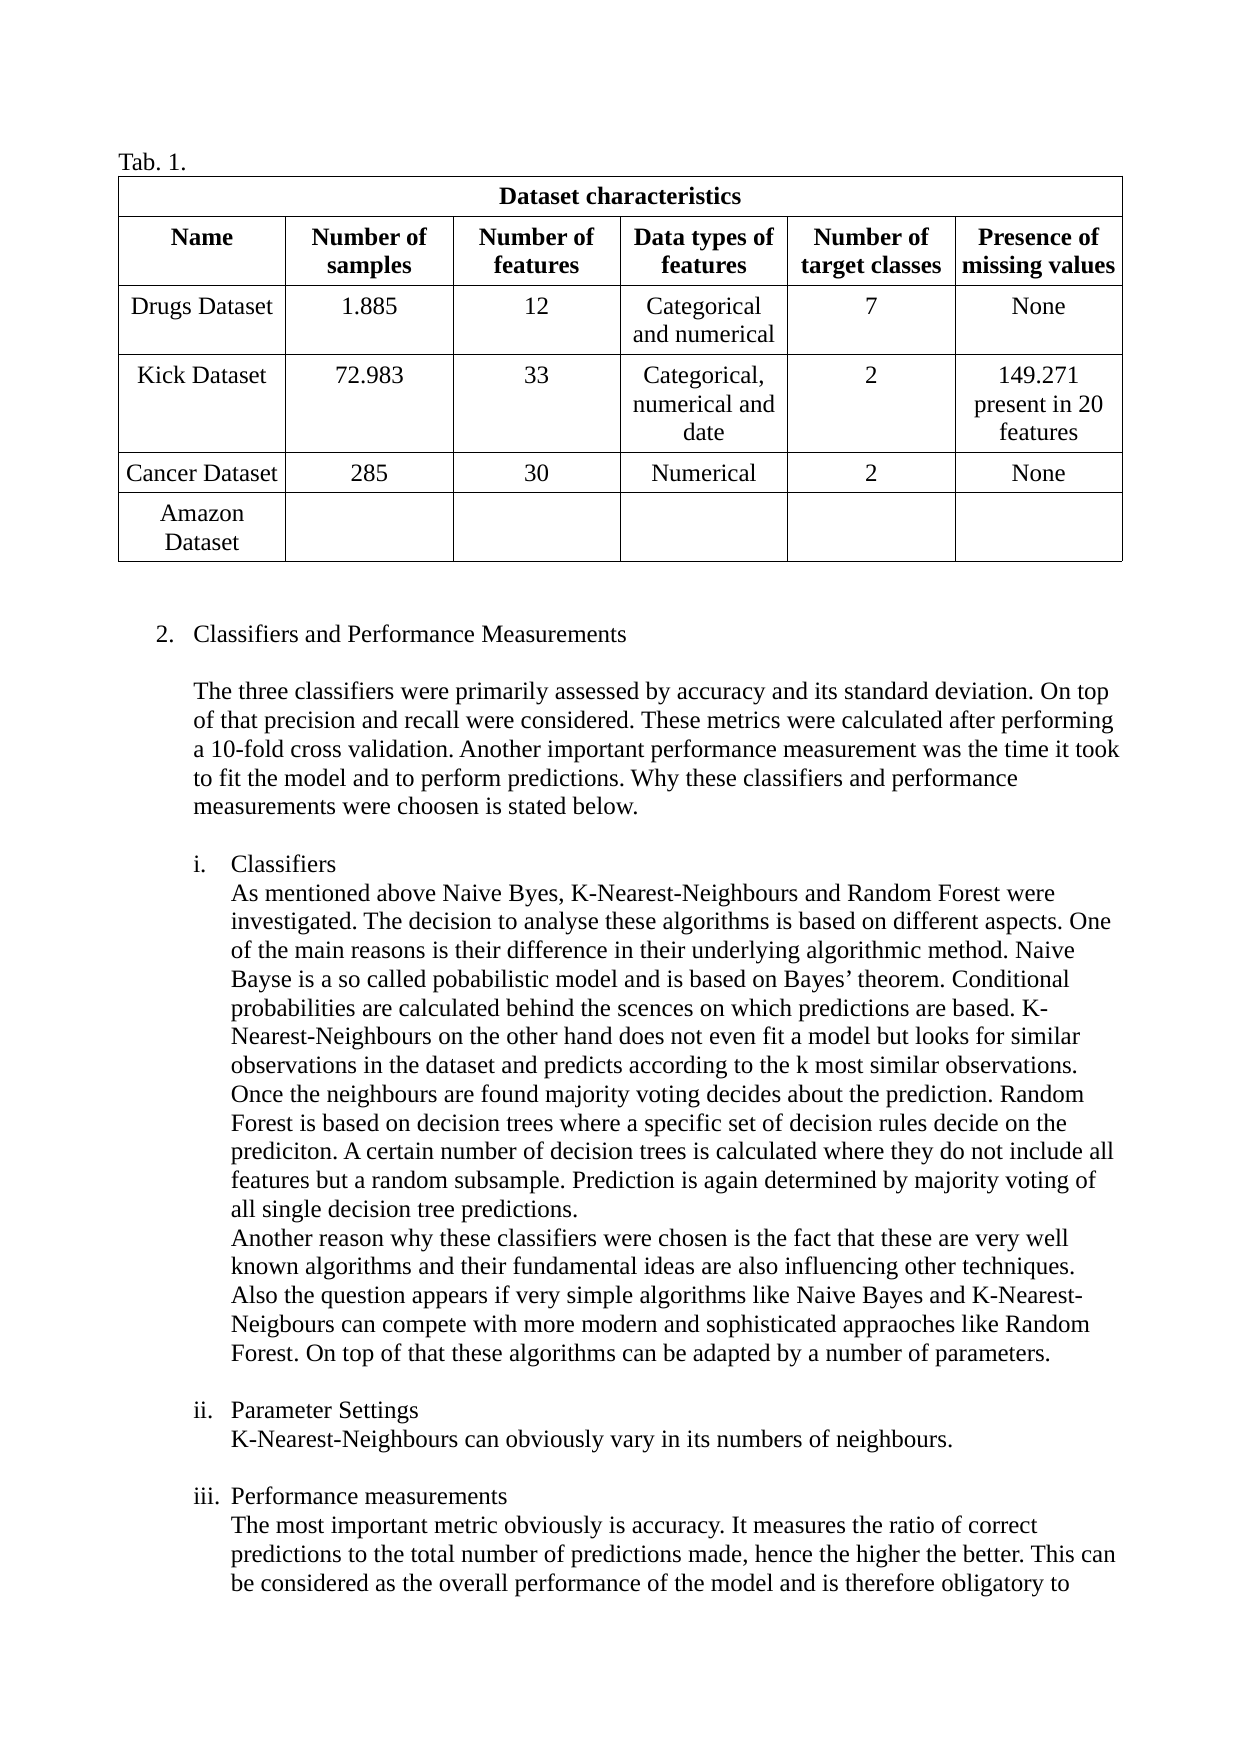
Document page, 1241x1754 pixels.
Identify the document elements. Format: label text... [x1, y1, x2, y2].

table_cell Kick Dataset [119, 355, 285, 452]
table_cell None [956, 453, 1122, 492]
table_cell Numerical [621, 453, 787, 492]
table_cell [286, 493, 453, 561]
table_cell [956, 493, 1122, 561]
table_cell Presence of missing values [956, 217, 1122, 285]
table_cell [788, 493, 955, 561]
table_cell None [956, 286, 1122, 354]
list The three classifiers were primarily assessed by accuracy and its standard deviation. On top of that precision and recall were considered. These metrics were calculated after performing a 10-fold cross validation. Another important performance measurement was the time it took to fit the model and to perform predictions. Why these classifiers and performance measurements were choosen is stated below. [156, 676, 1122, 820]
table_cell 7 [788, 286, 955, 354]
text Tab. 1. [118, 147, 1122, 176]
table_cell 12 [454, 286, 620, 354]
table_cell Name [119, 217, 285, 285]
table_cell 33 [454, 355, 620, 452]
list Another reason why these classifiers were chosen is the fact that these are very well known algorithms and their fundamental ideas are also influencing other techniques. Also the question appears if very simple algorithms like Naive Bayes and K-Nearest-Neigbours can compete with more modern and sophisticated appraoches like Random Forest. On top of that these algorithms can be adapted by a number of parameters. [193, 1223, 1122, 1366]
table_cell Categorical, numerical and date [621, 355, 787, 452]
table_cell 2 [788, 355, 955, 452]
table_cell Data types of features [621, 217, 787, 285]
list Performance measurements [193, 1481, 1122, 1510]
table_cell 72.983 [286, 355, 453, 452]
list The most important metric obviously is accuracy. It measures the ratio of correct predictions to the total number of predictions made, hence the higher the better. This can be considered as the overall performance of the model and is therefore obligatory to [193, 1510, 1122, 1596]
table_cell 149.271 present in 20 features [956, 355, 1122, 452]
table_cell Number of target classes [788, 217, 955, 285]
list K-Nearest-Neighbours can obviously vary in its numbers of neighbours. [193, 1424, 1122, 1453]
table_cell Amazon Dataset [119, 493, 285, 561]
list Classifiers [193, 849, 1122, 878]
list As mentioned above Naive Byes, K-Nearest-Neighbours and Random Forest were investigated. The decision to analyse these algorithms is based on different aspects. One of the main reasons is their difference in their underlying algorithmic method. Naive Bayse is a so called pobabilistic model and is based on Bayes’ theorem. Conditional probabilities are calculated behind the scences on which predictions are based. K-Nearest-Neighbours on the other hand does not even fit a model but looks for similar observations in the dataset and predicts according to the k most similar observations. Once the neighbours are found majority voting decides about the prediction. Random Forest is based on decision trees where a specific set of decision rules decide on the prediciton. A certain number of decision trees is calculated where they do not include all features but a random subsample. Prediction is again determined by majority voting of all single decision tree predictions. [193, 878, 1122, 1223]
table_cell 285 [286, 453, 453, 492]
list Parameter Settings [193, 1395, 1122, 1424]
table_header Dataset characteristics [119, 177, 1122, 216]
table_cell [621, 493, 787, 561]
table_cell [454, 493, 620, 561]
table_cell 1.885 [286, 286, 453, 354]
table_cell Number of samples [286, 217, 453, 285]
list Classifiers and Performance Measurements [156, 619, 1122, 648]
table_cell 2 [788, 453, 955, 492]
table_cell Drugs Dataset [119, 286, 285, 354]
table_cell Number of features [454, 217, 620, 285]
table_cell 30 [454, 453, 620, 492]
table_cell Cancer Dataset [119, 453, 285, 492]
table_cell Categorical and numerical [621, 286, 787, 354]
